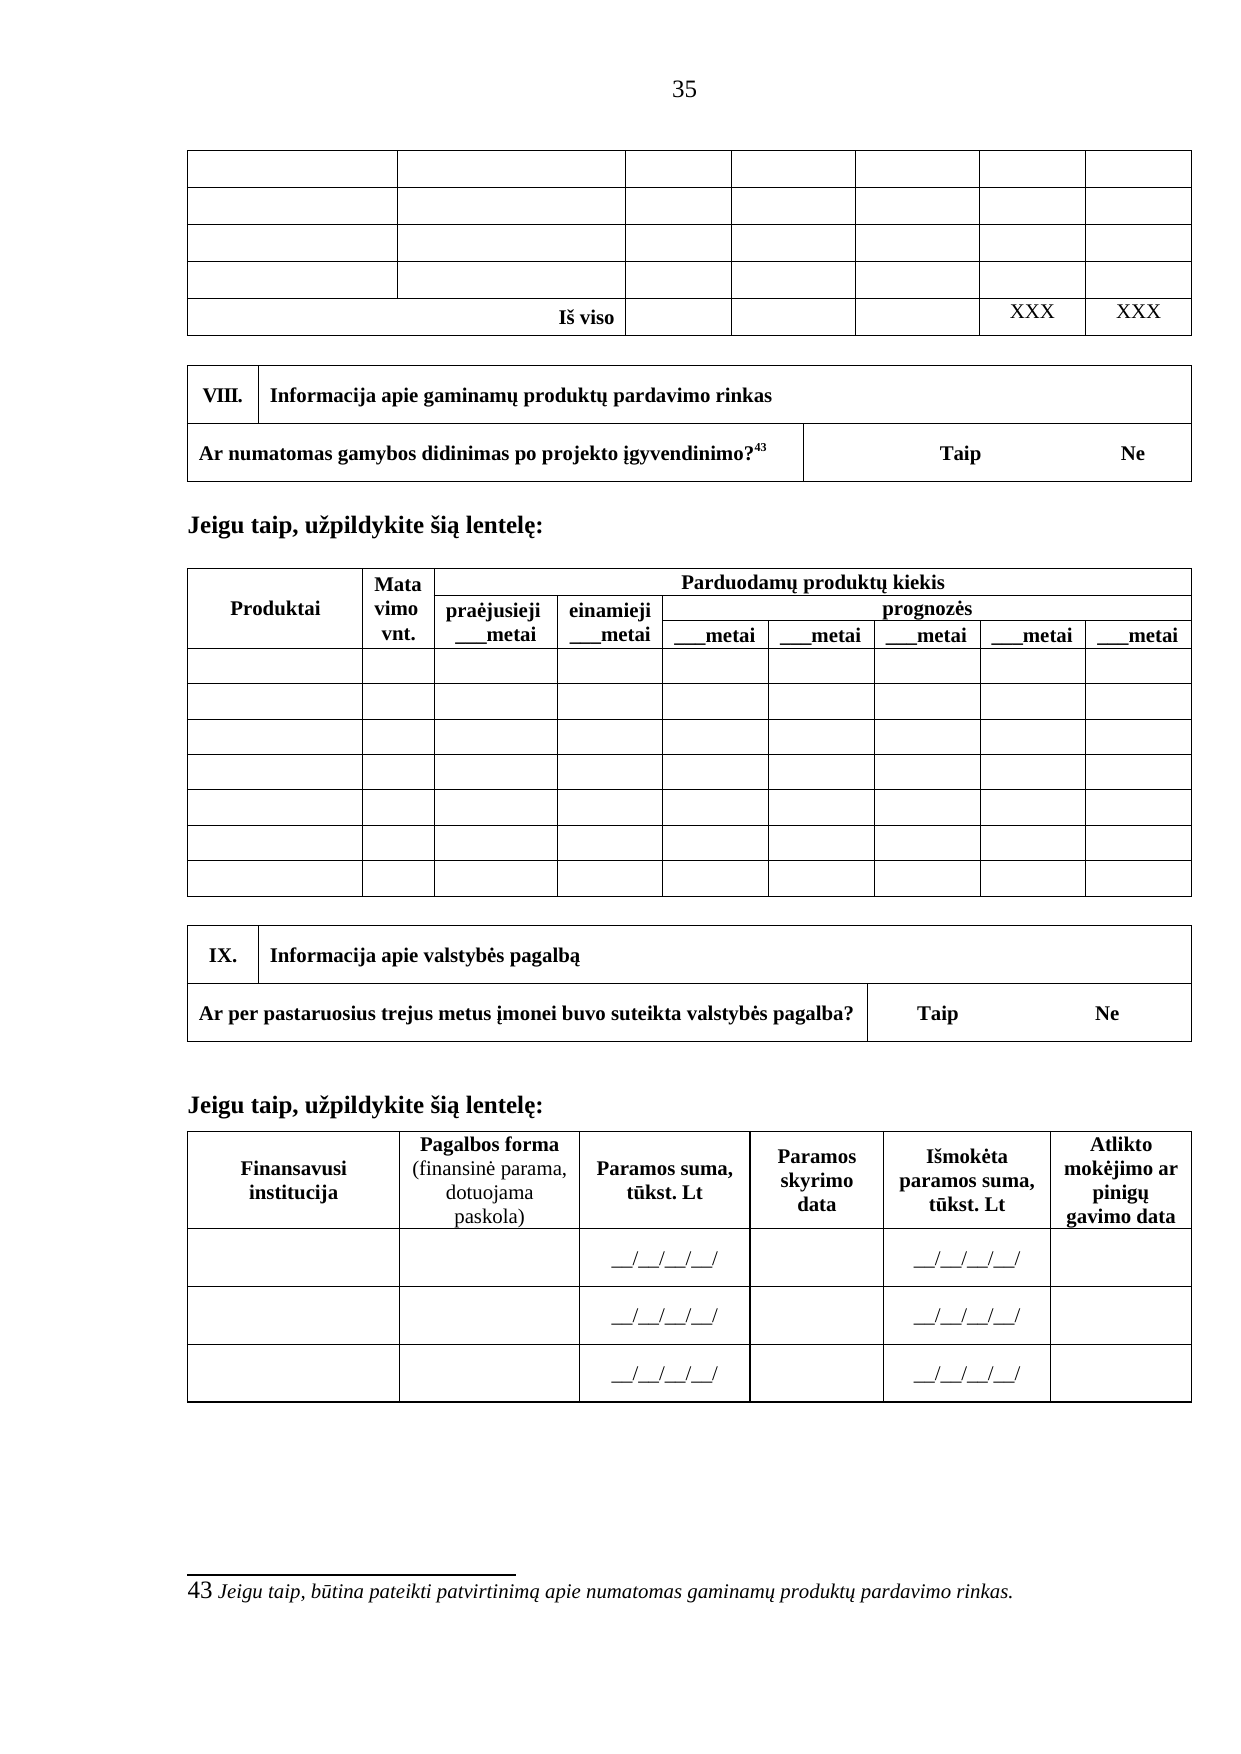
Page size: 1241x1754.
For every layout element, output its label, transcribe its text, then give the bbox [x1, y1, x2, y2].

table_cell Ar per pastaruosius trejus metus įmonei buvo suteikta valstybės pagalba? [188, 984, 867, 1041]
table_cell [558, 720, 662, 754]
table_cell [1086, 262, 1191, 298]
table_cell XXX [980, 299, 1085, 335]
table_cell [188, 720, 362, 754]
table_cell [1086, 649, 1191, 683]
table_header Finansavusi institucija [188, 1132, 399, 1228]
table_header Atlikto mokėjimo ar pinigų gavimo data [1051, 1132, 1191, 1228]
table_cell [981, 826, 1085, 860]
table_cell [1051, 1229, 1191, 1286]
table_cell [1051, 1345, 1191, 1401]
table_cell [188, 684, 362, 718]
table_cell [981, 755, 1085, 789]
table_cell [980, 262, 1085, 298]
table_cell [435, 649, 557, 683]
table_header Informacija apie valstybės pagalbą [259, 926, 1191, 983]
table_cell [751, 1229, 883, 1286]
text Jeigu taip, užpildykite šią lentelę: [187, 1090, 1181, 1119]
table_cell XXX [1086, 299, 1191, 335]
table_cell [875, 826, 980, 860]
table_cell [1086, 755, 1191, 789]
table_cell [400, 1229, 579, 1286]
table_cell [400, 1287, 579, 1344]
table_cell [1051, 1287, 1191, 1344]
table_cell [980, 188, 1085, 224]
table_cell [558, 649, 662, 683]
table_cell [188, 1287, 399, 1344]
table_cell [188, 861, 362, 896]
table_cell [981, 861, 1085, 896]
table_cell [188, 188, 397, 224]
table_header Išmokėta paramos suma, tūkst. Lt [884, 1132, 1050, 1228]
table_cell [732, 225, 855, 261]
table_cell [751, 1287, 883, 1344]
table_cell [1086, 188, 1191, 224]
table_cell [1086, 790, 1191, 825]
table_cell [875, 790, 980, 825]
table_cell [663, 720, 768, 754]
table_cell [363, 720, 434, 754]
table_cell [188, 755, 362, 789]
table_cell [626, 225, 731, 261]
table_cell [769, 684, 874, 718]
table_cell [981, 684, 1085, 718]
table_cell __/__/__/__/ [884, 1229, 1050, 1286]
table_cell [769, 755, 874, 789]
table_cell [188, 1345, 399, 1401]
table_header Parduodamų produktų kiekis [435, 569, 1191, 595]
table_cell [981, 649, 1085, 683]
table_cell [398, 225, 625, 261]
table_cell [856, 188, 979, 224]
table_cell [188, 790, 362, 825]
table_cell [1086, 720, 1191, 754]
table_cell Iš viso [188, 299, 625, 335]
table_cell [1086, 826, 1191, 860]
table_cell [663, 826, 768, 860]
table_cell [363, 755, 434, 789]
text Jeigu taip, užpildykite šią lentelę: [187, 511, 1181, 539]
table_cell [1086, 684, 1191, 718]
table_cell [188, 649, 362, 683]
table_cell [875, 649, 980, 683]
table_cell [1086, 225, 1191, 261]
table_cell ___metai [875, 621, 980, 648]
table_cell [663, 684, 768, 718]
table_cell [558, 861, 662, 896]
table_cell [875, 720, 980, 754]
table_cell [663, 790, 768, 825]
table_cell [769, 826, 874, 860]
table_cell [663, 861, 768, 896]
table_cell Taip Ne [868, 984, 1191, 1041]
table_cell [856, 225, 979, 261]
table_cell [363, 790, 434, 825]
table_cell [558, 684, 662, 718]
table_cell praėjusieji ___metai [435, 596, 557, 648]
table_cell [732, 188, 855, 224]
table_cell [751, 1345, 883, 1401]
table_header VIII. [188, 366, 258, 423]
table_cell __/__/__/__/ [580, 1345, 749, 1401]
table_cell [363, 861, 434, 896]
table_cell [663, 755, 768, 789]
table_cell prognozės [663, 596, 1191, 620]
table_header Matavimo vnt. [363, 569, 434, 648]
table_cell [188, 225, 397, 261]
table_cell [732, 262, 855, 298]
table_header Produktai [188, 569, 362, 648]
table_cell [981, 790, 1085, 825]
table_cell einamieji ___metai [558, 596, 662, 648]
table_cell [188, 1229, 399, 1286]
table_cell [435, 684, 557, 718]
table_cell [435, 755, 557, 789]
table_cell __/__/__/__/ [580, 1229, 749, 1286]
table_cell __/__/__/__/ [580, 1287, 749, 1344]
table_cell __/__/__/__/ [884, 1345, 1050, 1401]
table_cell [363, 649, 434, 683]
table_cell [875, 861, 980, 896]
table_cell [188, 262, 397, 298]
table_cell [558, 755, 662, 789]
table_cell [435, 790, 557, 825]
table_cell [1086, 151, 1191, 187]
table_cell ___metai [769, 621, 874, 648]
table_cell [769, 720, 874, 754]
table_cell [188, 151, 397, 187]
table_cell [398, 262, 625, 298]
table_cell [663, 649, 768, 683]
table_cell [626, 299, 731, 335]
table_cell [363, 684, 434, 718]
table_cell ___metai [1086, 621, 1191, 648]
table_cell [980, 225, 1085, 261]
table_cell ___metai [663, 621, 768, 648]
table_cell [856, 299, 979, 335]
table_cell Taip Ne [804, 424, 1191, 481]
table_header Pagalbos forma (finansinė parama, dotuojama paskola) [400, 1132, 579, 1228]
table_cell ___metai [981, 621, 1085, 648]
table_cell [1086, 861, 1191, 896]
table_cell [769, 861, 874, 896]
table_header Informacija apie gaminamų produktų pardavimo rinkas [259, 366, 1191, 423]
table_cell [398, 151, 625, 187]
table_cell [875, 684, 980, 718]
table_cell [435, 861, 557, 896]
table_cell [558, 826, 662, 860]
table_cell [398, 188, 625, 224]
table_header IX. [188, 926, 258, 983]
table_cell [875, 755, 980, 789]
table_cell [732, 151, 855, 187]
table_cell [435, 720, 557, 754]
table_cell [769, 790, 874, 825]
table_cell [626, 188, 731, 224]
table_cell [856, 151, 979, 187]
table_header Paramos suma, tūkst. Lt [580, 1132, 749, 1228]
table_cell [732, 299, 855, 335]
table_cell [400, 1345, 579, 1401]
table_cell [558, 790, 662, 825]
table_cell [981, 720, 1085, 754]
table_cell [980, 151, 1085, 187]
table_header Paramos skyrimo data [751, 1132, 883, 1228]
table_cell [626, 151, 731, 187]
table_cell Ar numatomas gamybos didinimas po projekto įgyvendinimo? [188, 424, 803, 481]
table_cell [626, 262, 731, 298]
table_cell [363, 826, 434, 860]
table_cell [856, 262, 979, 298]
table_cell [188, 826, 362, 860]
table_cell [435, 826, 557, 860]
table_cell [769, 649, 874, 683]
table_cell __/__/__/__/ [884, 1287, 1050, 1344]
